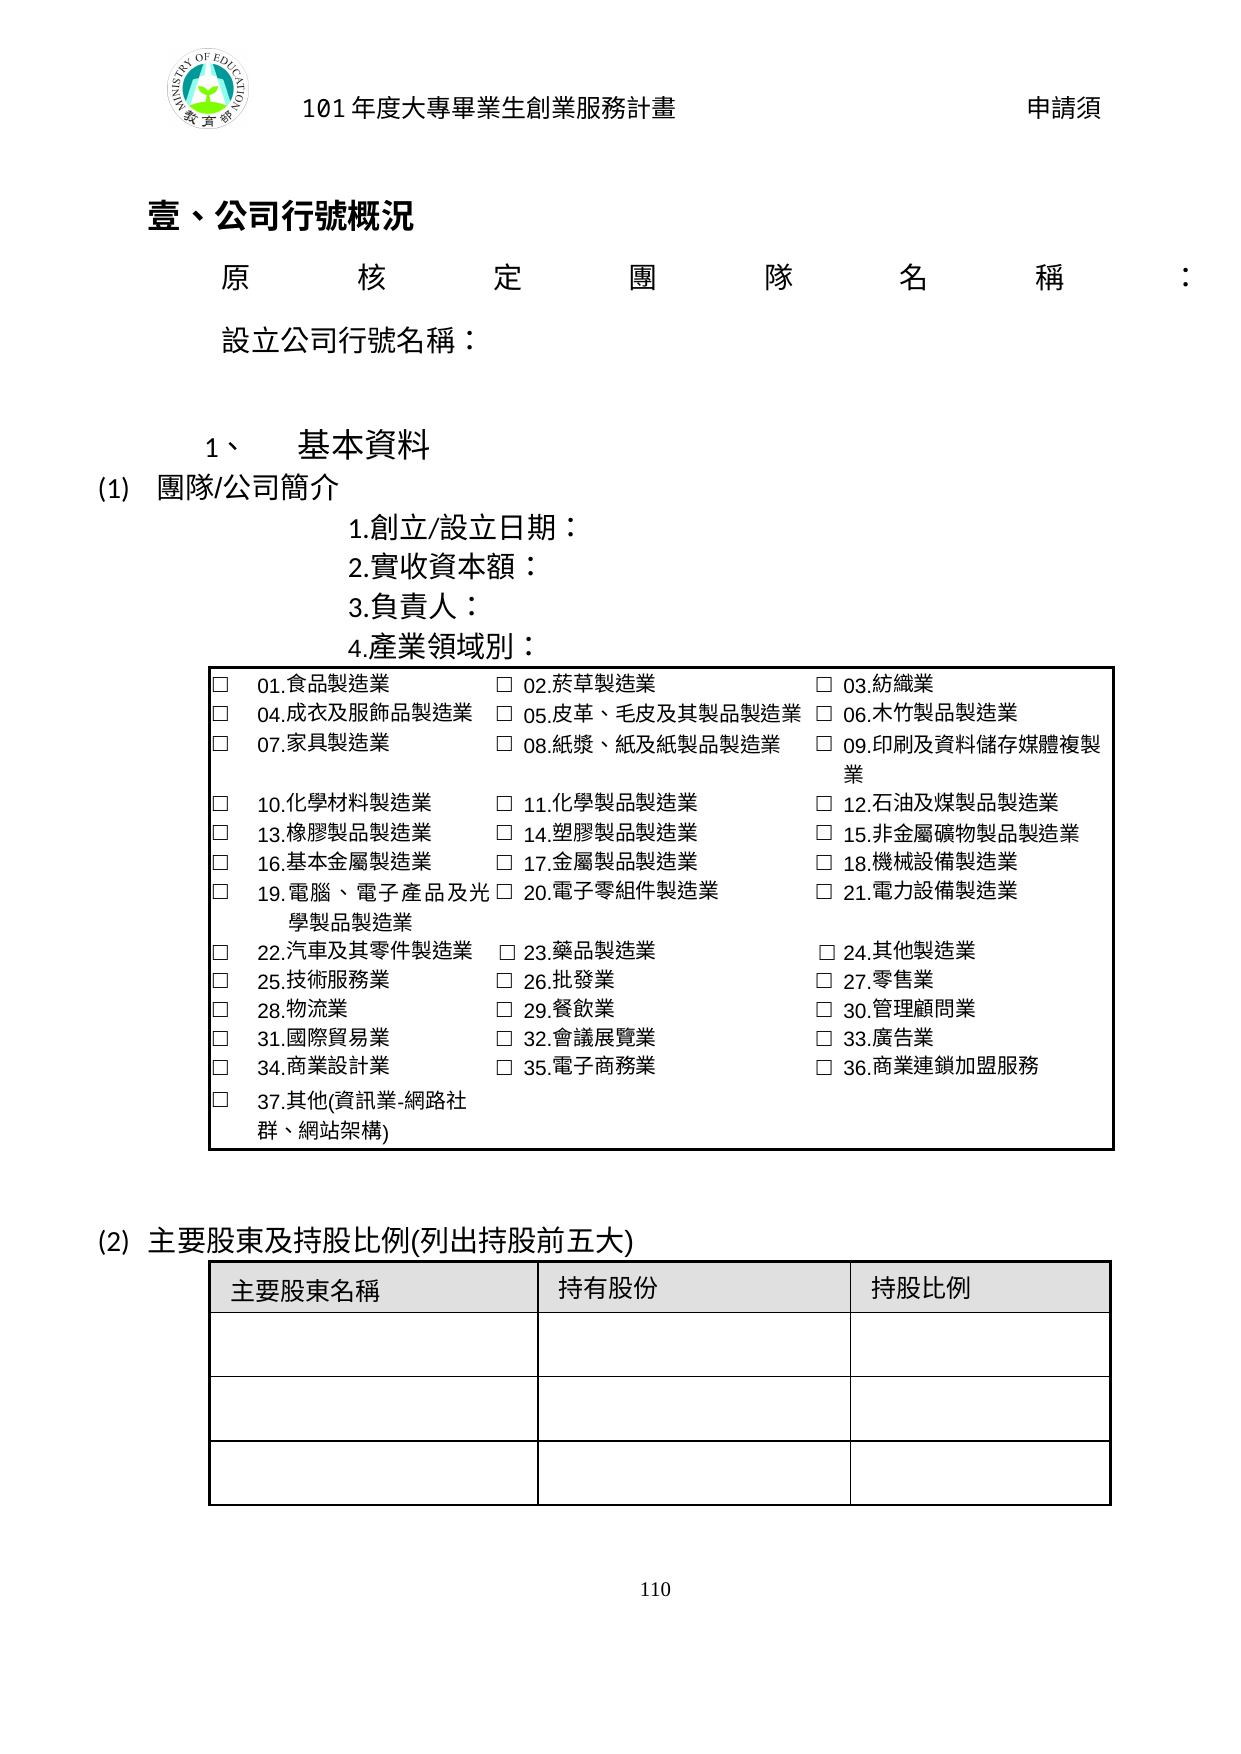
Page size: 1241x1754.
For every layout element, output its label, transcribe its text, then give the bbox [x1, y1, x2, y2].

table_cell [539, 1313, 850, 1376]
table_cell 30.管理顧問業 [840, 994, 1112, 1023]
table_cell [851, 1442, 1109, 1504]
text 4.產業領域別： [348, 626, 1200, 666]
table_cell 13.橡膠製品製造業 [254, 817, 494, 847]
text 壹、公司行號概況 [148, 172, 1200, 234]
table_cell 21.電力設備製造業 [840, 876, 1112, 936]
table_cell □ [494, 728, 520, 788]
table_cell [851, 1377, 1109, 1440]
table_header 02.菸草製造業 [520, 669, 813, 698]
table_cell 04.成衣及服飾品製造業 [254, 698, 494, 728]
table_cell 24.其他製造業 [840, 936, 1112, 965]
table_cell □ [211, 817, 254, 847]
table_cell 19.電腦、電子產品及光學製品製造業 [254, 876, 494, 936]
table_cell [211, 1442, 537, 1504]
table_cell □ [814, 728, 840, 788]
table_cell □ [211, 994, 254, 1023]
table_cell 32.會議展覽業 [520, 1023, 813, 1051]
table_cell [211, 1313, 537, 1376]
list 基本資料 [148, 422, 1200, 467]
table_header 持有股份 [539, 1263, 850, 1312]
table_cell 25.技術服務業 [254, 965, 494, 994]
table_cell [494, 1080, 520, 1148]
table_cell □ [814, 876, 840, 936]
table_cell □ [814, 936, 840, 965]
table_cell 29.餐飲業 [520, 994, 813, 1023]
table_cell □ [211, 936, 254, 965]
table_cell 09.印刷及資料儲存媒體複製業 [840, 728, 1112, 788]
table_cell [520, 1080, 813, 1148]
table_cell □ [814, 994, 840, 1023]
table_cell [851, 1313, 1109, 1376]
table_header 01.食品製造業 [254, 669, 494, 698]
table_cell 36.商業連鎖加盟服務 [840, 1051, 1112, 1080]
table_cell 05.皮革、毛皮及其製品製造業 [520, 698, 813, 728]
table_cell 31.國際貿易業 [254, 1023, 494, 1051]
table_cell □ [211, 698, 254, 728]
table_cell 27.零售業 [840, 965, 1112, 994]
table_cell [539, 1377, 850, 1440]
table_cell □ [814, 1051, 840, 1080]
table_cell 33.廣告業 [840, 1023, 1112, 1051]
table_header 持股比例 [851, 1263, 1109, 1312]
table_cell 16.基本金屬製造業 [254, 847, 494, 876]
table_cell □ [211, 728, 254, 788]
table_cell □ [814, 698, 840, 728]
table_cell 11.化學製品製造業 [520, 788, 813, 817]
table_cell 14.塑膠製品製造業 [520, 817, 813, 847]
table_cell 22.汽車及其零件製造業 [254, 936, 494, 965]
table_cell □ [211, 876, 254, 936]
table_header 主要股東名稱 [211, 1263, 537, 1312]
table_cell [840, 1080, 1112, 1148]
table_header □ [814, 669, 840, 698]
table_cell 35.電子商務業 [520, 1051, 813, 1080]
table_cell □ [211, 788, 254, 817]
table_cell □ [814, 788, 840, 817]
table_header □ [494, 669, 520, 698]
table_header □ [211, 669, 254, 698]
table_cell □ [494, 847, 520, 876]
table_cell □ [211, 847, 254, 876]
table_cell 34.商業設計業 [254, 1051, 494, 1080]
table_cell 37.其他(資訊業-網路社群、網站架構) [254, 1080, 494, 1148]
table_cell [211, 1377, 537, 1440]
text 原核定團隊名稱： 設立公司行號名稱： [222, 234, 1200, 359]
table_cell □ [211, 1051, 254, 1080]
table_cell □ [494, 1023, 520, 1051]
table_cell 15.非金屬礦物製品製造業 [840, 817, 1112, 847]
table_cell 23.藥品製造業 [520, 936, 813, 965]
table_cell 18.機械設備製造業 [840, 847, 1112, 876]
table_cell □ [494, 817, 520, 847]
table_cell □ [814, 847, 840, 876]
list 團隊/公司簡介 [97, 467, 1200, 507]
table_cell 10.化學材料製造業 [254, 788, 494, 817]
table_cell 26.批發業 [520, 965, 813, 994]
table_cell □ [211, 1080, 254, 1148]
table_cell □ [494, 788, 520, 817]
text 3.負責人： [348, 586, 1200, 626]
table_cell 08.紙漿、紙及紙製品製造業 [520, 728, 813, 788]
table_cell □ [211, 965, 254, 994]
text 1.創立/設立日期： [148, 507, 1200, 547]
table_cell 17.金屬製品製造業 [520, 847, 813, 876]
table_cell [539, 1442, 850, 1504]
table_cell □ [814, 965, 840, 994]
table_cell □ [814, 1023, 840, 1051]
table_cell □ [494, 994, 520, 1023]
table_cell □ [211, 1023, 254, 1051]
table_cell □ [494, 876, 520, 936]
table_cell 20.電子零組件製造業 [520, 876, 813, 936]
table_cell [814, 1080, 840, 1148]
table_cell □ [494, 698, 520, 728]
table_cell 12.石油及煤製品製造業 [840, 788, 1112, 817]
table_cell 07.家具製造業 [254, 728, 494, 788]
table_header 03.紡織業 [840, 669, 1112, 698]
table_cell 06.木竹製品製造業 [840, 698, 1112, 728]
list 主要股東及持股比例(列出持股前五大) [97, 1197, 1200, 1259]
table_cell □ [814, 817, 840, 847]
table_cell □ [494, 936, 520, 965]
table_cell □ [494, 965, 520, 994]
table_cell □ [494, 1051, 520, 1080]
text 2.實收資本額： [348, 547, 1200, 586]
table_cell 28.物流業 [254, 994, 494, 1023]
